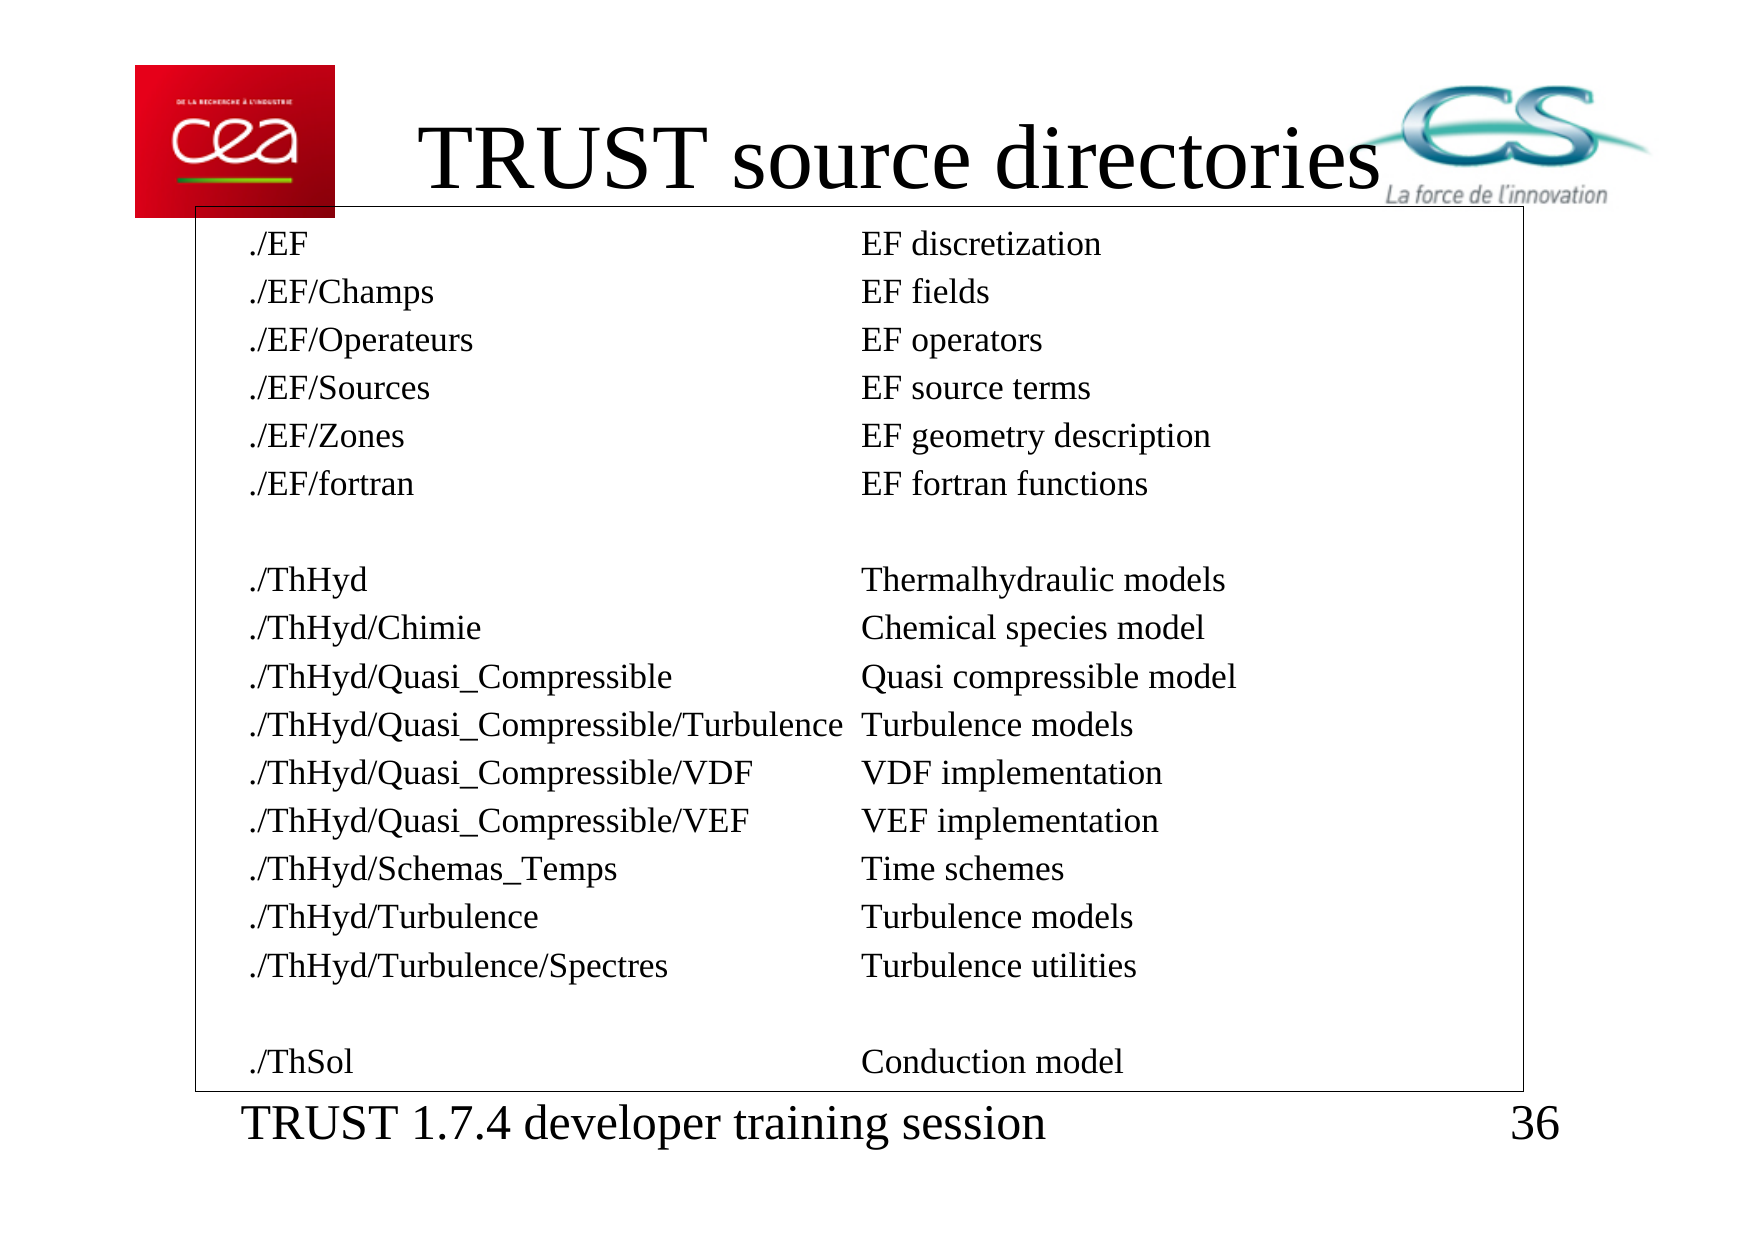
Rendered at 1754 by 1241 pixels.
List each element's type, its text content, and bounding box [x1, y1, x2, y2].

picture [196, 207, 225, 218]
list EF discretization EF fields EF operators EF source terms EF geometry description EF fortran functions Thermalhydraulic models Chemical species model Quasi compressible model Turbulence models VDF implementation VEF implementation Time schemes Turbulence models Turbulence utilities Conduction model [826, 212, 1566, 1098]
title TRUST source directories [225, 207, 1523, 212]
picture [135, 65, 225, 218]
list EF discretization EF fields EF operators EF source terms EF geometry description EF fortran functions Thermalhydraulic models Chemical species model Quasi compressible model Turbulence models VDF implementation VEF implementation Time schemes Turbulence models Turbulence utilities Conduction model [826, 212, 1523, 1091]
title TRUST source directories [225, 34, 1576, 270]
list ./EF ./EF/Champs ./EF/Operateurs ./EF/Sources ./EF/Zones ./EF/fortran ./ThHyd ./ThHyd/Chimie ./ThHyd/Quasi_Compressible ./ThHyd/Quasi_Compressible/Turbulence ./ThHyd/Quasi_Compressible/VDF ./ThHyd/Quasi_Compressible/VEF ./ThHyd/Schemas_Temps ./ThHyd/Turbulence ./ThHyd/Turbulence/Spectres ./ThSol [214, 212, 826, 1091]
picture [1576, 73, 1662, 218]
